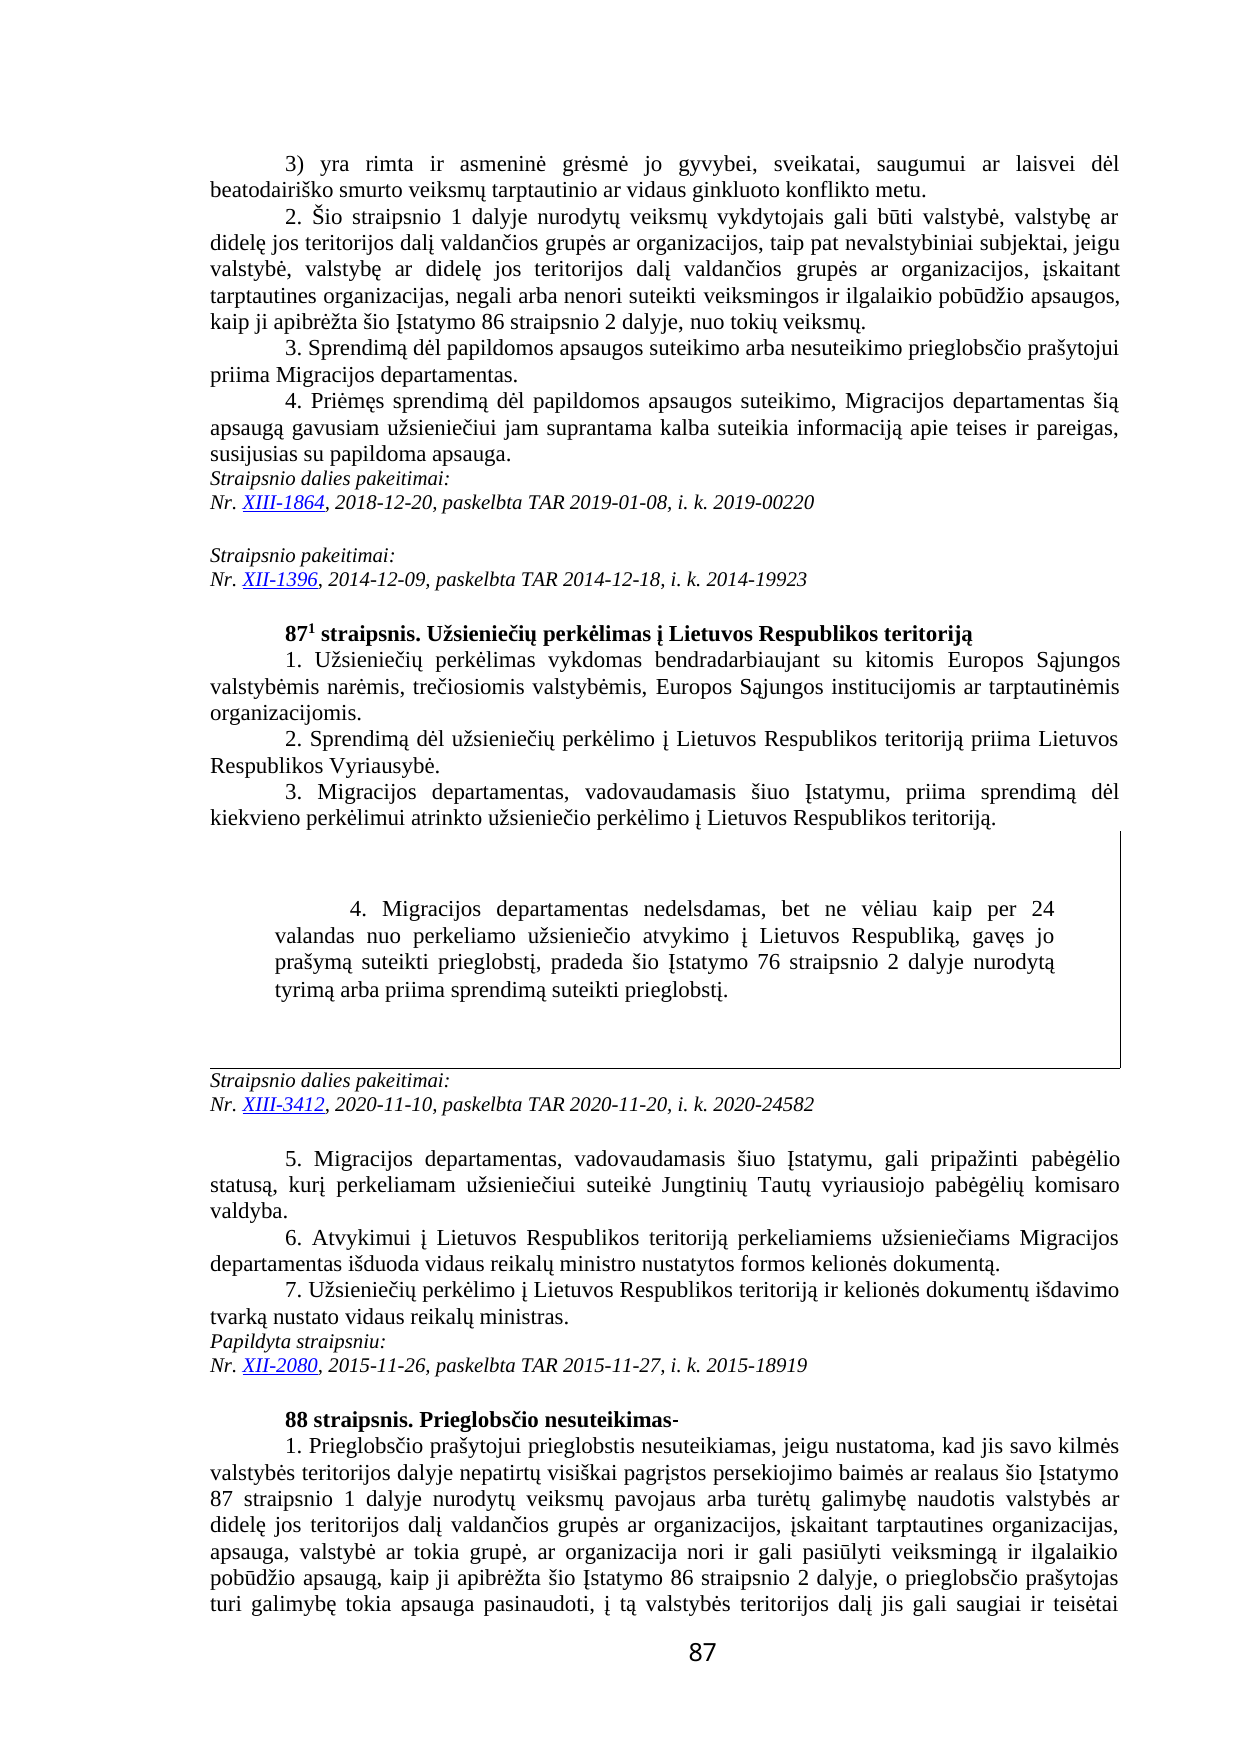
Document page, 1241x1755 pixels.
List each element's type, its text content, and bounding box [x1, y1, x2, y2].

text 1. Užsieniečių perkėlimas vykdomas bendradarbiaujant su kitomis Europos Sąjungos valstybėmis narėmis, trečiosiomis valstybėmis, Europos Sąjungos institucijomis ar tarptautinėmis organizacijomis. [210, 646, 1120, 725]
text 4. Migracijos departamentas nedelsdamas, bet ne vėliau kaip per 24 valandas nuo perkeliamo užsieniečio atvykimo į Lietuvos Respubliką, gavęs jo prašymą suteikti prieglobstį, pradeda šio Įstatymo 76 straipsnio 2 dalyje nurodytą tyrimą arba priima sprendimą suteikti prieglobstį. [210, 831, 1120, 1068]
text 4. Priėmęs sprendimą dėl papildomos apsaugos suteikimo, Migracijos departamentas šią apsaugą gavusiam užsieniečiui jam suprantama kalba suteikia informaciją apie teises ir pareigas, susijusias su papildoma apsauga. [210, 387, 1120, 466]
text Straipsnio dalies pakeitimai: [210, 466, 1120, 490]
text 6. Atvykimui į Lietuvos Respublikos teritoriją perkeliamiems užsieniečiams Migracijos departamentas išduoda vidaus reikalų ministro nustatytos formos kelionės dokumentą. [210, 1224, 1120, 1276]
text 5. Migracijos departamentas, vadovaudamasis šiuo Įstatymu, gali pripažinti pabėgėlio statusą, kurį perkeliamam užsieniečiui suteikė Jungtinių Tautų vyriausiojo pabėgėlių komisaro valdyba. [210, 1145, 1120, 1224]
text 2. Sprendimą dėl užsieniečių perkėlimo į Lietuvos Respublikos teritoriją priima Lietuvos Respublikos Vyriausybė. [210, 725, 1120, 778]
text Nr. XII-1396, 2014-12-09, paskelbta TAR 2014-12-18, i. k. 2014-19923 [210, 567, 1120, 591]
text Straipsnio pakeitimai: [210, 543, 1120, 567]
text Nr. XIII-1864, 2018-12-20, paskelbta TAR 2019-01-08, i. k. 2019-00220 [210, 490, 1120, 514]
text 871 straipsnis. Užsieniečių perkėlimas į Lietuvos Respublikos teritoriją [210, 620, 1120, 646]
text 1. Prieglobsčio prašytojui prieglobstis nesuteikiamas, jeigu nustatoma, kad jis savo kilmės valstybės teritorijos dalyje nepatirtų visiškai pagrįstos persekiojimo baimės ar realaus šio Įstatymo 87 straipsnio 1 dalyje nurodytų veiksmų pavojaus arba turėtų galimybę naudotis valstybės ar didelę jos teritorijos dalį valdančios grupės ar organizacijos, įskaitant tarptautines organizacijas, apsauga, valstybė ar tokia grupė, ar organizacija nori ir gali pasiūlyti veiksmingą ir ilgalaikio pobūdžio apsaugą, kaip ji apibrėžta šio Įstatymo 86 straipsnio 2 dalyje, o prieglobsčio prašytojas turi galimybę tokia apsauga pasinaudoti, į tą valstybės teritorijos dalį jis gali saugiai ir teisėtai [210, 1432, 1120, 1617]
text Nr. XIII-3412, 2020-11-10, paskelbta TAR 2020-11-20, i. k. 2020-24582 [210, 1092, 1120, 1116]
text 2. Šio straipsnio 1 dalyje nurodytų veiksmų vykdytojais gali būti valstybė, valstybę ar didelę jos teritorijos dalį valdančios grupės ar organizacijos, taip pat nevalstybiniai subjektai, jeigu valstybė, valstybę ar didelę jos teritorijos dalį valdančios grupės ar organizacijos, įskaitant tarptautines organizacijas, negali arba nenori suteikti veiksmingos ir ilgalaikio pobūdžio apsaugos, kaip ji apibrėžta šio Įstatymo 86 straipsnio 2 dalyje, nuo tokių veiksmų. [210, 203, 1120, 334]
text 3. Sprendimą dėl papildomos apsaugos suteikimo arba nesuteikimo prieglobsčio prašytojui priima Migracijos departamentas. [210, 334, 1120, 387]
text 3) yra rimta ir asmeninė grėsmė jo gyvybei, sveikatai, saugumui ar laisvei dėl beatodairiško smurto veiksmų tarptautinio ar vidaus ginkluoto konflikto metu. [210, 150, 1120, 203]
text Papildyta straipsniu: [210, 1329, 1120, 1353]
text Nr. XII-2080, 2015-11-26, paskelbta TAR 2015-11-27, i. k. 2015-18919 [210, 1353, 1120, 1377]
text 88 straipsnis. Prieglobsčio nesuteikimas [210, 1406, 1120, 1432]
text 7. Užsieniečių perkėlimo į Lietuvos Respublikos teritoriją ir kelionės dokumentų išdavimo tvarką nustato vidaus reikalų ministras. [210, 1276, 1120, 1329]
text Straipsnio dalies pakeitimai: [210, 1068, 1120, 1092]
text 3. Migracijos departamentas, vadovaudamasis šiuo Įstatymu, priima sprendimą dėl kiekvieno perkėlimui atrinkto užsieniečio perkėlimo į Lietuvos Respublikos teritoriją. [210, 778, 1120, 831]
